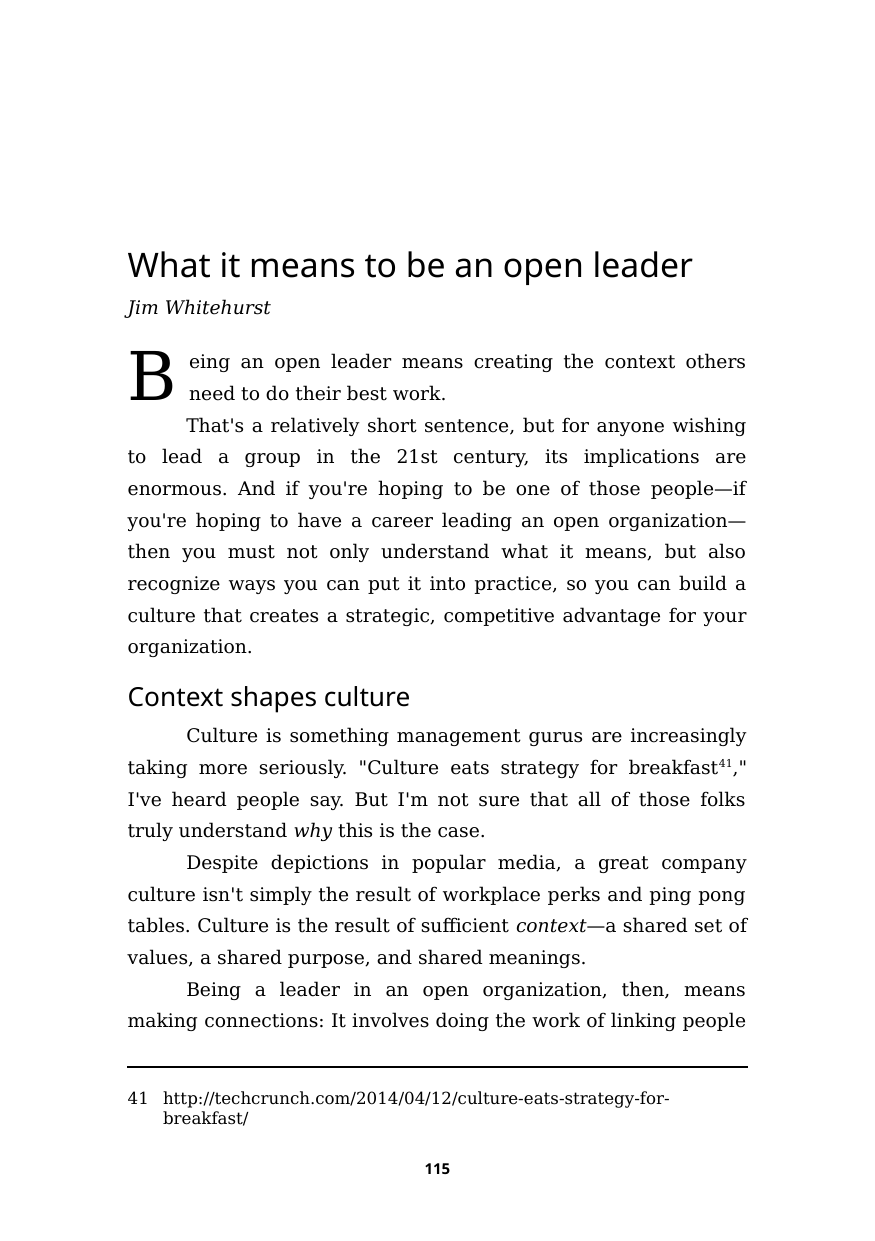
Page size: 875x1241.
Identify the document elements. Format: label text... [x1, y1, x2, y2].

subtitle What it means to be an open leader [127, 246, 747, 285]
text Despite depictions in popular media, a great company culture isn't simply the result of workplace perks and ping pong tables. Culture is the result of sufficient context—a shared set of values, a shared purpose, and shared meanings. [127, 852, 747, 969]
text Being an open leader means creating the context others need to do their best work. [127, 351, 747, 405]
text Being a leader in an open organization, then, means making connections: It involves doing the work of linking people [127, 979, 747, 1032]
text http://techcrunch.com/2014/04/12/culture-eats-strategy-for-breakfast/ [127, 1089, 747, 1128]
text Culture is something management gurus are increasingly taking more seriously. "Culture eats strategy for breakfast," I've heard people say. But I'm not sure that all of those folks truly understand why this is the case. [127, 726, 747, 842]
text Jim Whitehurst [127, 297, 747, 319]
text That's a relatively short sentence, but for anyone wishing to lead a group in the 21st century, its implications are enormous. And if you're hoping to be one of those people—if you're hoping to have a career leading an open organization—then you must not only understand what it means, but also recognize ways you can put it into practice, so you can build a culture that creates a strategic, competitive advantage for your organization. [127, 415, 747, 658]
subtitle Context shapes culture [127, 683, 747, 713]
